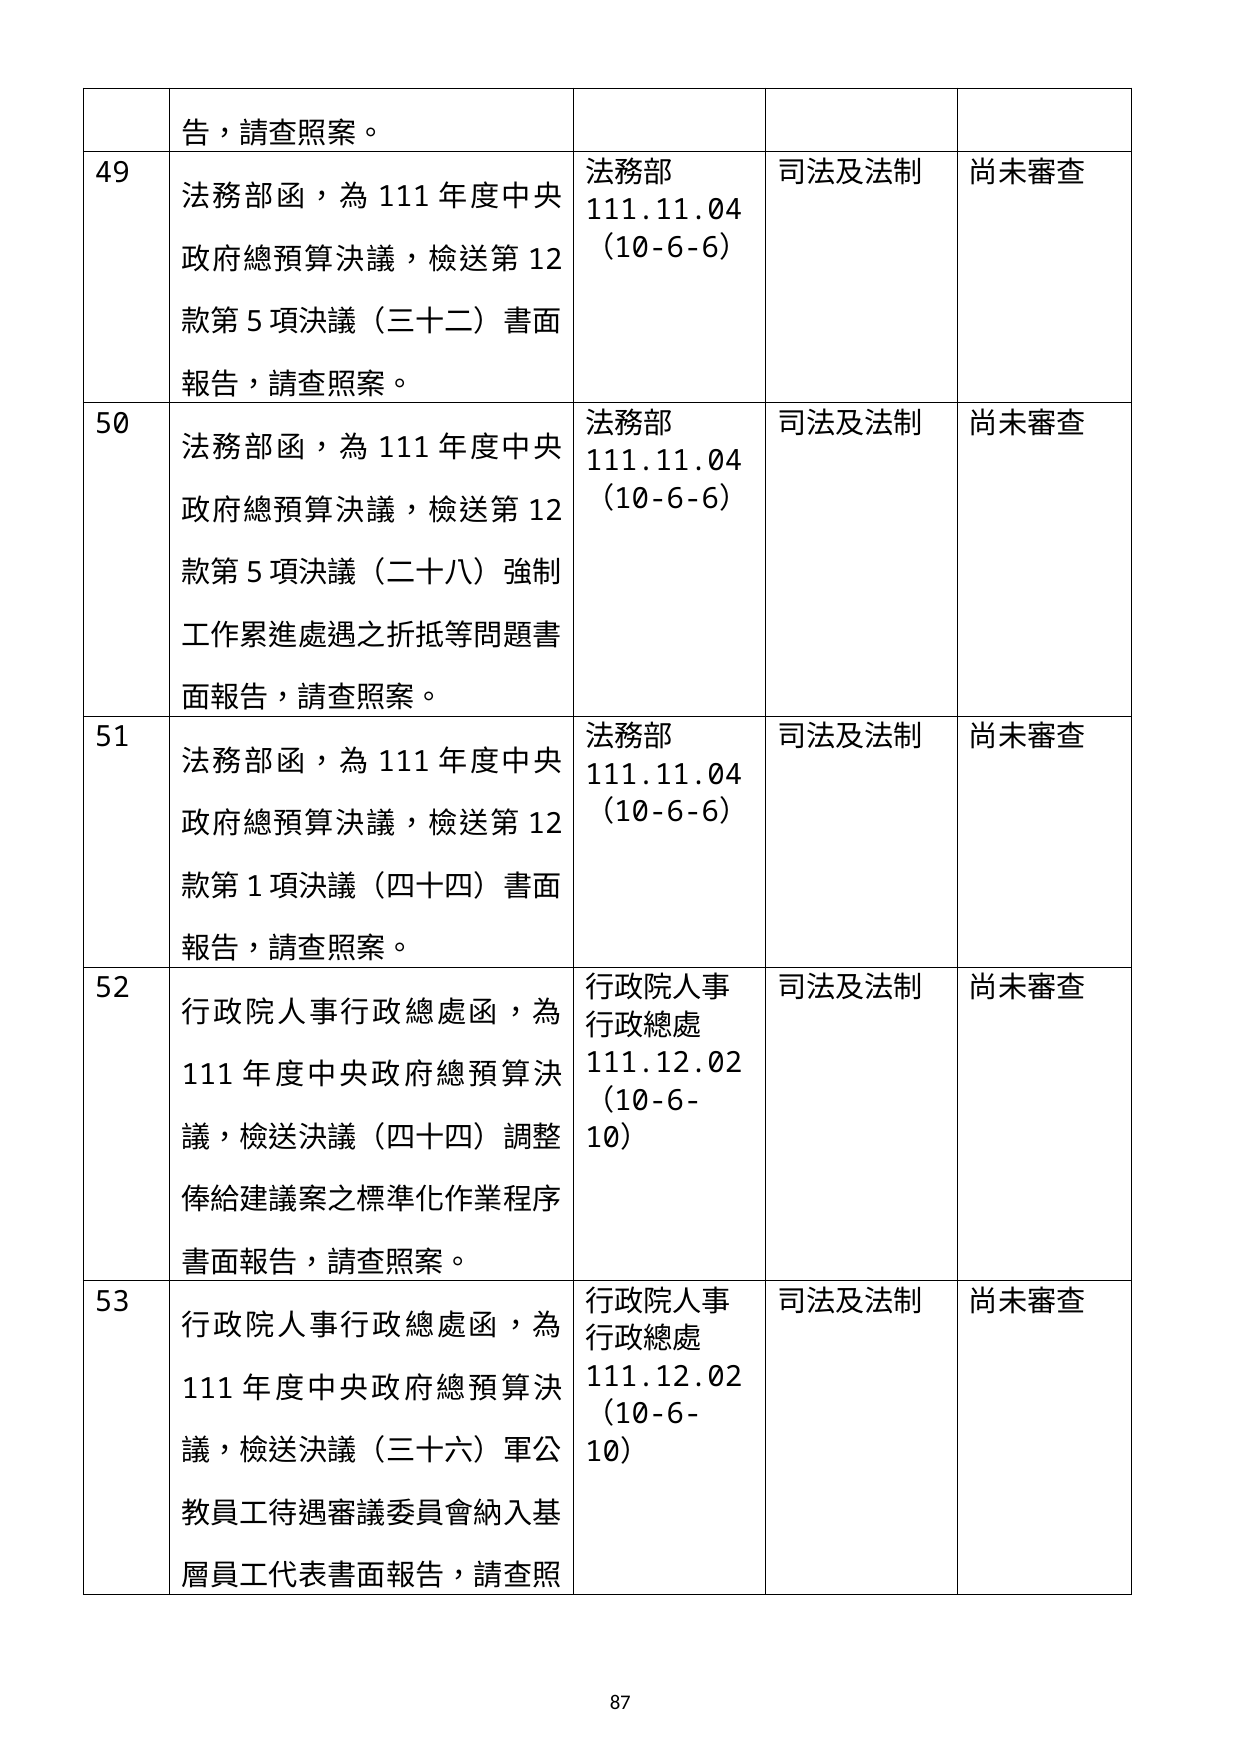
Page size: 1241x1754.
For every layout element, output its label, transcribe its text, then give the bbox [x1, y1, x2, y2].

table_cell 49 [84, 152, 169, 402]
table_cell [766, 89, 957, 151]
table_cell 法務部 111.11.04 （10-6-6） [574, 717, 765, 967]
table_cell 司法及法制 [766, 717, 957, 967]
table_cell 行政院人事行政總處函，為111年度中央政府總預算決議，檢送決議（三十六）軍公教員工待遇審議委員會納入基層員工代表書面報告，請查照 [170, 1281, 573, 1594]
table_cell 尚未審查 [958, 403, 1131, 716]
table_cell 司法及法制 [766, 968, 957, 1280]
table_cell 法務部 111.11.04 （10-6-6） [574, 403, 765, 716]
table_cell 法務部 111.11.04 （10-6-6） [574, 152, 765, 402]
table_cell [958, 89, 1131, 151]
table_cell 告，請查照案。 [170, 89, 573, 151]
table_cell 51 [84, 717, 169, 967]
table_cell 尚未審查 [958, 717, 1131, 967]
table_cell 52 [84, 968, 169, 1280]
table_cell [574, 89, 765, 151]
table_cell 司法及法制 [766, 403, 957, 716]
table_cell 法務部函，為111年度中央政府總預算決議，檢送第12款第5項決議（三十二）書面報告，請查照案。 [170, 152, 573, 402]
table_cell 50 [84, 403, 169, 716]
table_cell 法務部函，為111年度中央政府總預算決議，檢送第12款第5項決議（二十八）強制工作累進處遇之折抵等問題書面報告，請查照案。 [170, 403, 573, 716]
table_cell 行政院人事行政總處 111.12.02 （10-6-10） [574, 1281, 765, 1594]
table_cell 司法及法制 [766, 152, 957, 402]
table_cell 尚未審查 [958, 1281, 1131, 1594]
table_cell 53 [84, 1281, 169, 1594]
table_cell 尚未審查 [958, 968, 1131, 1280]
table_cell [84, 89, 169, 151]
table_cell 法務部函，為111年度中央政府總預算決議，檢送第12款第1項決議（四十四）書面報告，請查照案。 [170, 717, 573, 967]
table_cell 行政院人事行政總處 111.12.02 （10-6-10） [574, 968, 765, 1280]
table_cell 尚未審查 [958, 152, 1131, 402]
table_cell 行政院人事行政總處函，為111年度中央政府總預算決議，檢送決議（四十四）調整俸給建議案之標準化作業程序書面報告，請查照案。 [170, 968, 573, 1280]
table_cell 司法及法制 [766, 1281, 957, 1594]
